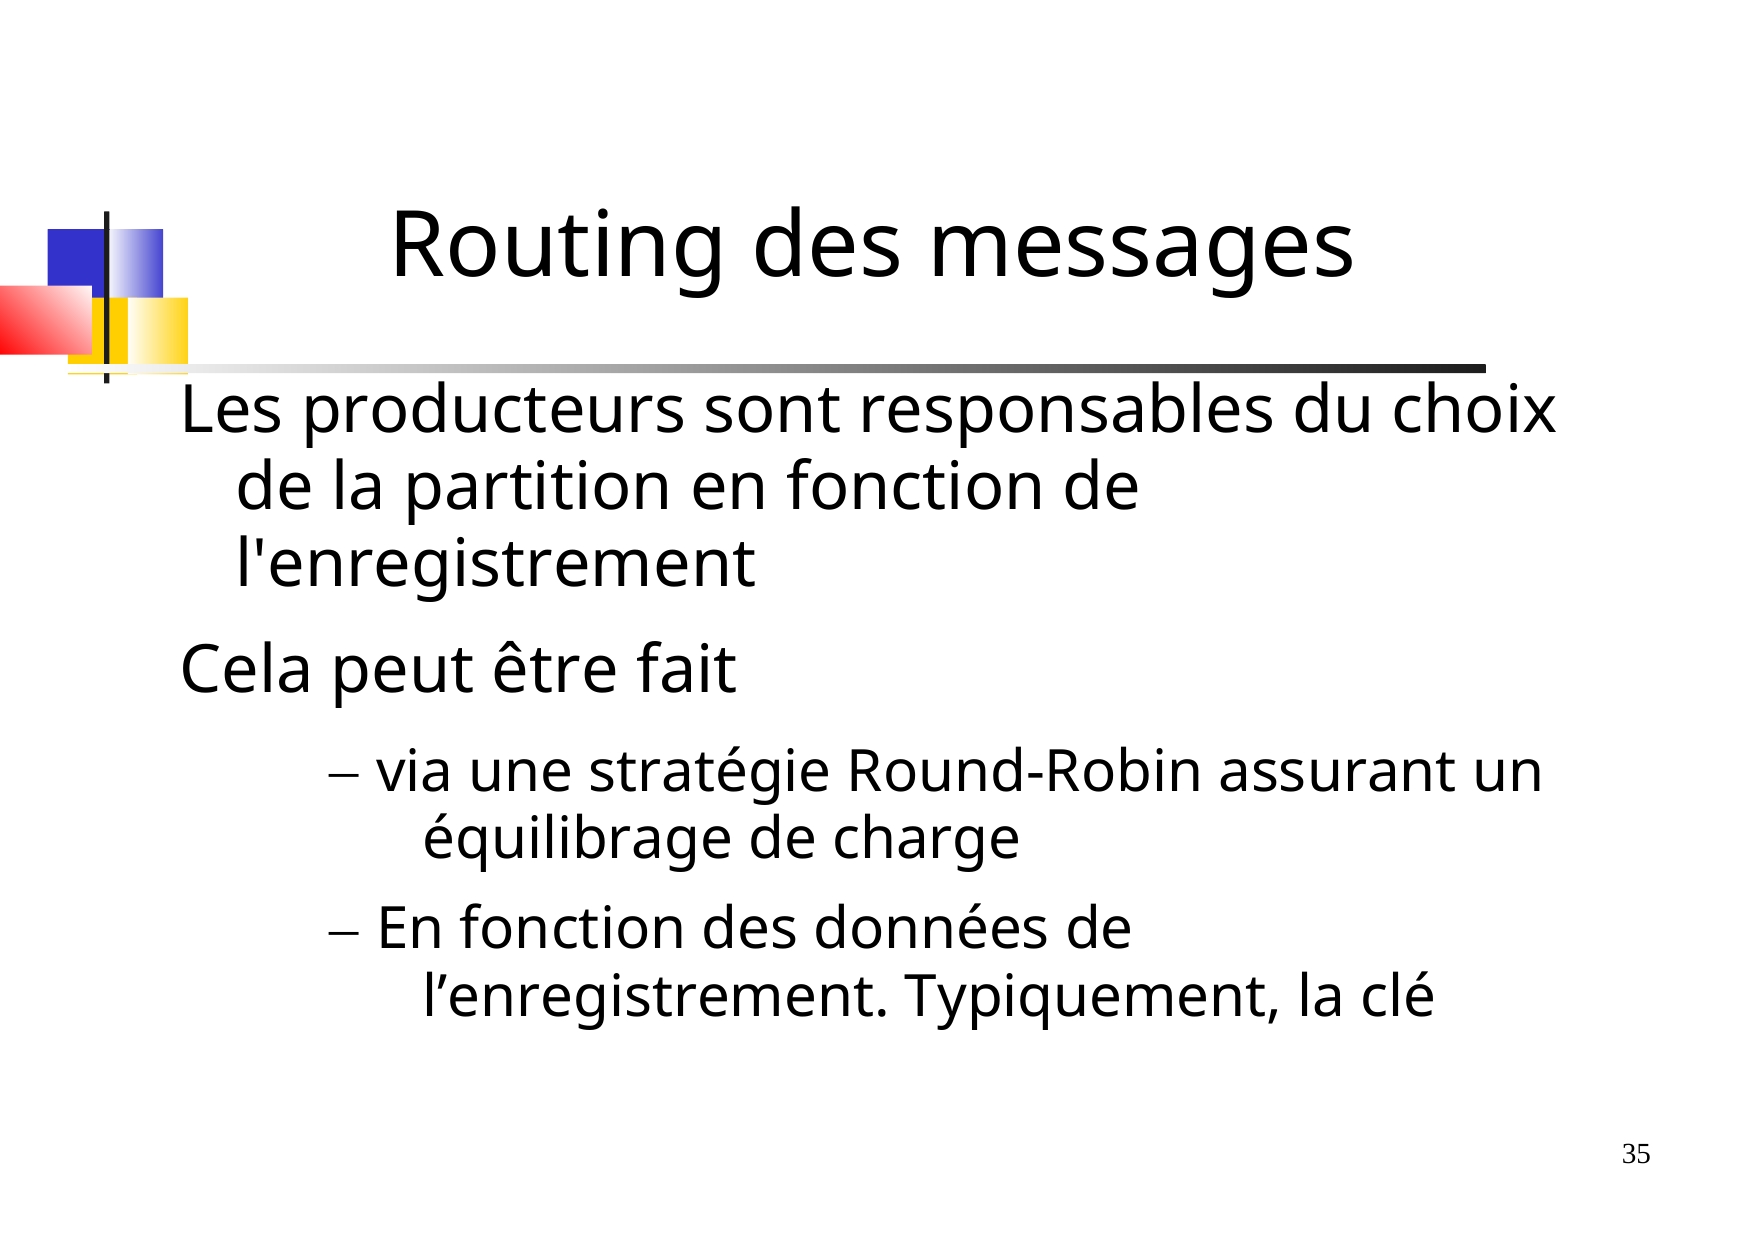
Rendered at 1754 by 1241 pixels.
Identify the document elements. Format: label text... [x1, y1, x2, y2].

list Les producteurs sont responsables du choix de la partition en fonction de l'enregistrement Cela peut être fait via une stratégie Round-Robin assurant un équilibrage de charge En fonction des données de l’enregistrement. Typiquement, la clé [179, 371, 1567, 1091]
title Routing des messages [179, 139, 1567, 351]
